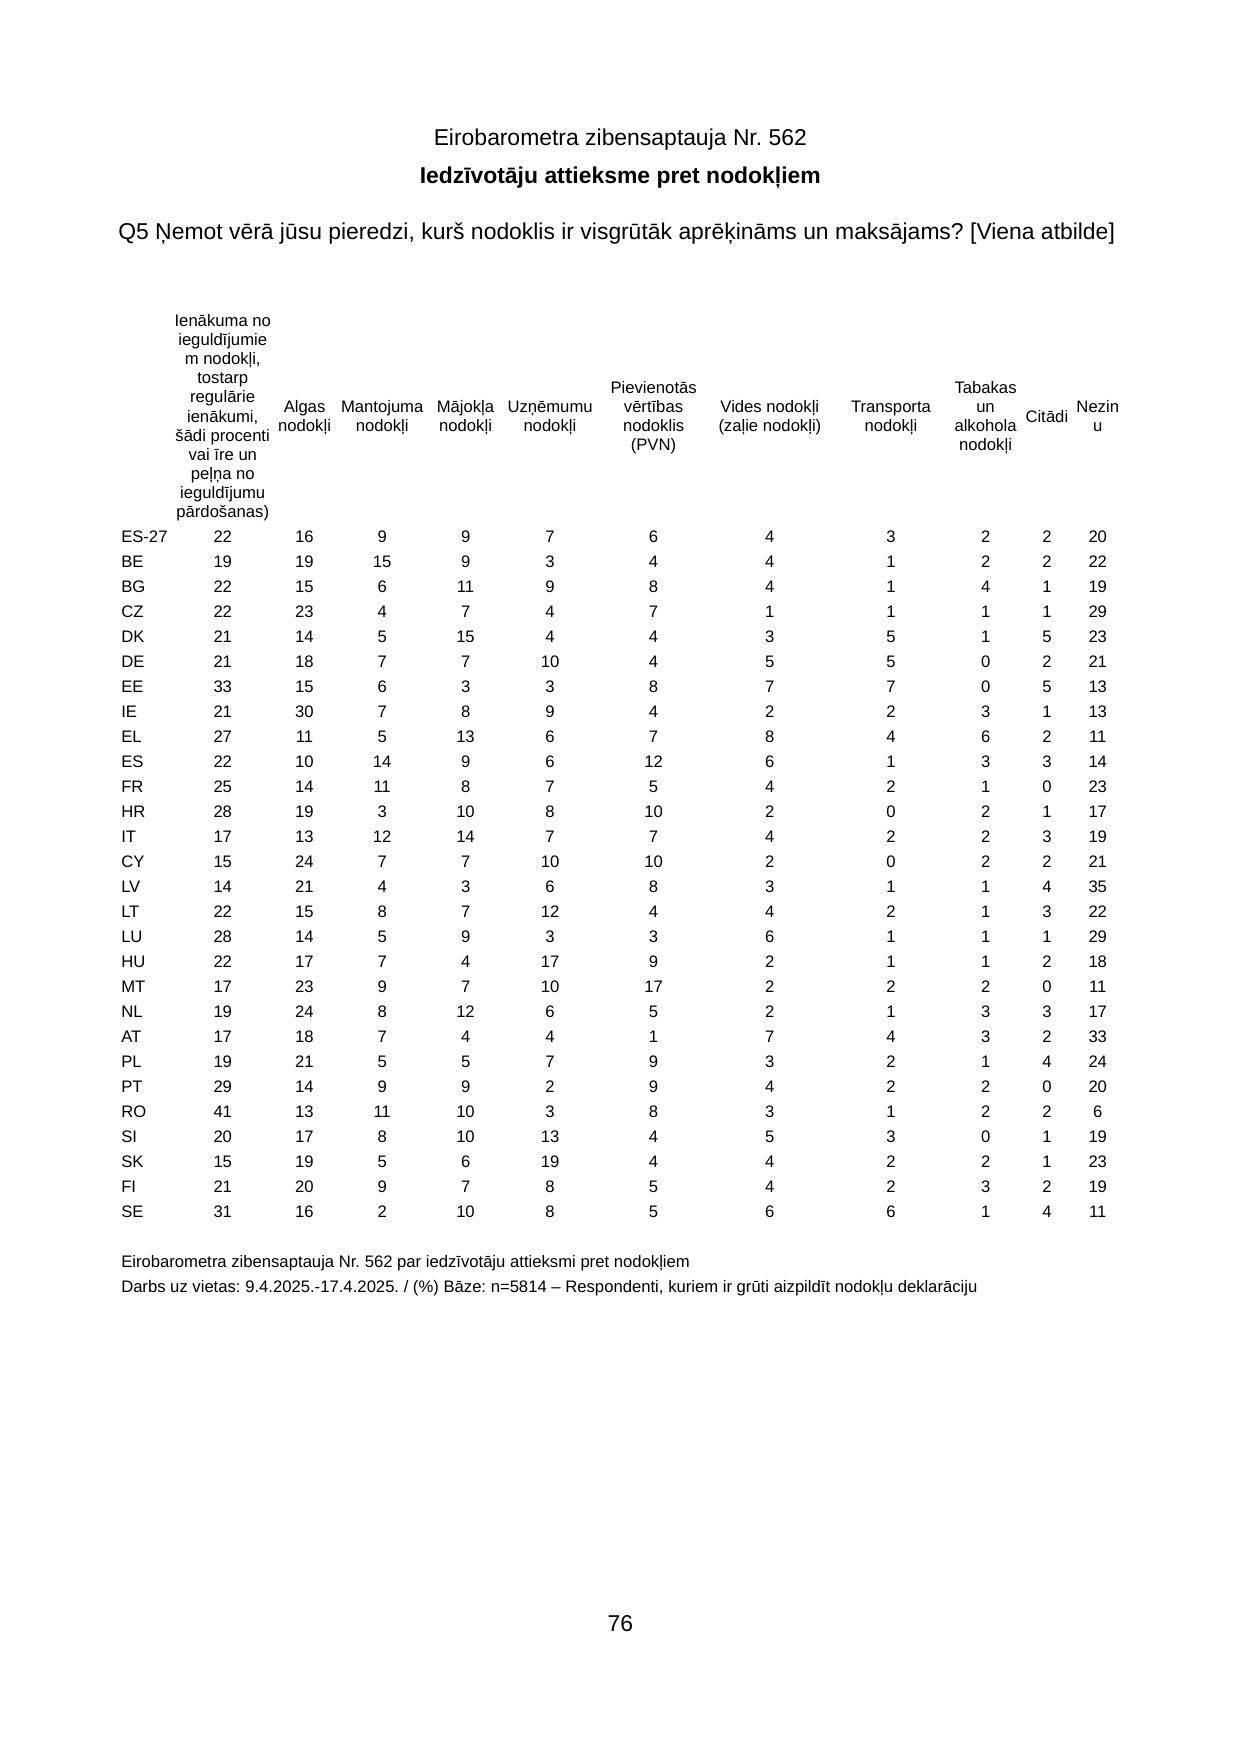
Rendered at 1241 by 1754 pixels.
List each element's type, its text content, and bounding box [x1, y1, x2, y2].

table_cell ES [118, 749, 170, 774]
table_cell 5 [708, 1124, 831, 1149]
table_cell 2 [831, 774, 950, 799]
table_cell 3 [334, 799, 430, 824]
table_cell 3 [430, 674, 501, 699]
table_cell 7 [430, 649, 501, 674]
table_cell 2 [334, 1199, 430, 1224]
table_cell 33 [1073, 1024, 1122, 1049]
table_cell 14 [275, 1074, 334, 1099]
table_cell 19 [275, 799, 334, 824]
table_cell SI [118, 1124, 170, 1149]
table_cell 1 [950, 899, 1021, 924]
table_cell 0 [950, 1124, 1021, 1149]
table_cell 21 [1073, 849, 1122, 874]
table_cell [599, 1224, 708, 1249]
table_cell 10 [430, 1124, 501, 1149]
table_cell 1 [831, 574, 950, 599]
table_cell 1 [950, 874, 1021, 899]
table_cell 13 [1073, 699, 1122, 724]
table_cell 17 [275, 949, 334, 974]
table_cell 15 [170, 849, 274, 874]
table_cell 4 [599, 899, 708, 924]
table_cell 4 [599, 649, 708, 674]
table_cell 8 [599, 674, 708, 699]
table_cell 1 [1021, 574, 1073, 599]
table_cell AT [118, 1024, 170, 1049]
table_cell 2 [708, 849, 831, 874]
table_cell 19 [1073, 1174, 1122, 1199]
table_cell 7 [501, 774, 599, 799]
table_cell NL [118, 999, 170, 1024]
table_header Tabakas un alkohola nodokļi [950, 308, 1021, 524]
table_cell Eirobarometra zibensaptauja Nr. 562 par iedzīvotāju attieksmi pret nodokļiem [118, 1249, 1122, 1274]
table_cell 21 [275, 1049, 334, 1074]
table_cell 6 [831, 1199, 950, 1224]
table_cell 1 [950, 949, 1021, 974]
table_cell 10 [501, 849, 599, 874]
table_cell 22 [170, 524, 274, 549]
table_cell 23 [1073, 624, 1122, 649]
table_cell 3 [501, 1099, 599, 1124]
table_cell 13 [275, 1099, 334, 1124]
table_cell 0 [831, 799, 950, 824]
table_cell 7 [430, 974, 501, 999]
table_cell 4 [708, 1149, 831, 1174]
table_cell 1 [831, 949, 950, 974]
table_header Vides nodokļi (zaļie nodokļi) [708, 308, 831, 524]
table_cell 2 [1021, 724, 1073, 749]
table_cell 7 [334, 699, 430, 724]
table_cell 4 [430, 949, 501, 974]
table_cell 28 [170, 799, 274, 824]
table_cell 3 [708, 1049, 831, 1074]
table_cell 2 [1021, 549, 1073, 574]
table_cell 22 [170, 949, 274, 974]
table_cell 27 [170, 724, 274, 749]
table_cell [1021, 1224, 1073, 1249]
table_cell 12 [334, 824, 430, 849]
table_cell LU [118, 924, 170, 949]
table_cell MT [118, 974, 170, 999]
table_cell 7 [430, 1174, 501, 1199]
table_cell 7 [334, 849, 430, 874]
table_header Pievienotās vērtības nodoklis (PVN) [599, 308, 708, 524]
table_header Mājokļa nodokļi [430, 308, 501, 524]
table_cell 22 [170, 599, 274, 624]
table_cell 8 [430, 699, 501, 724]
table_cell 3 [950, 999, 1021, 1024]
table_cell 14 [430, 824, 501, 849]
table_cell 8 [599, 574, 708, 599]
table_cell 9 [430, 749, 501, 774]
table_cell 1 [831, 924, 950, 949]
table_cell 1 [831, 999, 950, 1024]
table_cell 17 [170, 824, 274, 849]
table_cell [831, 1224, 950, 1249]
table_cell 1 [950, 624, 1021, 649]
table_cell 11 [334, 1099, 430, 1124]
table_cell 19 [275, 1149, 334, 1174]
table_cell 19 [1073, 1124, 1122, 1149]
table_cell 2 [1021, 1174, 1073, 1199]
table_cell 3 [950, 1024, 1021, 1049]
table_cell 24 [1073, 1049, 1122, 1074]
table_cell 7 [430, 849, 501, 874]
table_cell 13 [430, 724, 501, 749]
table_cell FR [118, 774, 170, 799]
table_cell 3 [708, 874, 831, 899]
table_cell 17 [599, 974, 708, 999]
table_cell DE [118, 649, 170, 674]
table_cell 3 [831, 524, 950, 549]
table_cell 1 [950, 774, 1021, 799]
table_cell ES-27 [118, 524, 170, 549]
table_cell 2 [708, 799, 831, 824]
table_cell 0 [1021, 1074, 1073, 1099]
table_cell 3 [501, 549, 599, 574]
table_cell 29 [1073, 924, 1122, 949]
table_cell 0 [950, 649, 1021, 674]
table_header Mantojuma nodokļi [334, 308, 430, 524]
table_cell 11 [275, 724, 334, 749]
table_cell RO [118, 1099, 170, 1124]
table_cell 19 [1073, 574, 1122, 599]
table_cell 3 [1021, 749, 1073, 774]
table_cell 10 [430, 799, 501, 824]
table_cell 1 [831, 549, 950, 574]
table_cell 4 [950, 574, 1021, 599]
table_cell 19 [275, 549, 334, 574]
table_cell EE [118, 674, 170, 699]
table_cell 3 [950, 699, 1021, 724]
table_cell 9 [334, 1074, 430, 1099]
table_cell 4 [501, 624, 599, 649]
table_cell 5 [334, 924, 430, 949]
table_cell 1 [831, 599, 950, 624]
table_cell [430, 1224, 501, 1249]
table_cell 2 [831, 974, 950, 999]
table_cell 7 [430, 899, 501, 924]
table_cell 10 [275, 749, 334, 774]
table_cell [501, 1224, 599, 1249]
table_header Transporta nodokļi [831, 308, 950, 524]
table_cell 5 [1021, 674, 1073, 699]
table_cell BE [118, 549, 170, 574]
table_cell 5 [1021, 624, 1073, 649]
table_cell 19 [170, 999, 274, 1024]
table_cell 6 [334, 674, 430, 699]
table_cell 8 [501, 799, 599, 824]
table_cell 22 [1073, 899, 1122, 924]
table_cell 3 [430, 874, 501, 899]
table_cell 5 [831, 624, 950, 649]
table_cell 7 [708, 1024, 831, 1049]
table_cell 3 [708, 624, 831, 649]
table_cell 2 [950, 1099, 1021, 1124]
table_cell 9 [334, 974, 430, 999]
table_cell 1 [708, 599, 831, 624]
table_cell 15 [430, 624, 501, 649]
table_cell 2 [831, 1049, 950, 1074]
table_cell 11 [1073, 1199, 1122, 1224]
table_cell EL [118, 724, 170, 749]
table_cell 24 [275, 999, 334, 1024]
table_cell 7 [501, 524, 599, 549]
table_cell 9 [599, 1074, 708, 1099]
table_cell 3 [708, 1099, 831, 1124]
table_cell 8 [708, 724, 831, 749]
table_cell 15 [275, 574, 334, 599]
table_cell 2 [708, 974, 831, 999]
table_cell 9 [599, 949, 708, 974]
table_cell 14 [170, 874, 274, 899]
table_cell 9 [501, 574, 599, 599]
table_cell 7 [334, 949, 430, 974]
table_cell LV [118, 874, 170, 899]
table_cell 4 [708, 899, 831, 924]
table_cell 13 [275, 824, 334, 849]
table_cell 4 [708, 774, 831, 799]
table_cell 6 [708, 1199, 831, 1224]
table_cell [170, 1224, 274, 1249]
table_cell 33 [170, 674, 274, 699]
table_cell 17 [1073, 799, 1122, 824]
table_cell 12 [599, 749, 708, 774]
table_cell 2 [708, 949, 831, 974]
table_cell 2 [708, 699, 831, 724]
table_cell 21 [1073, 649, 1122, 674]
table_cell 6 [501, 749, 599, 774]
table_cell 9 [430, 524, 501, 549]
table_header Ienākuma no ieguldījumiem nodokļi, tostarp regulārie ienākumi, šādi procenti vai īre un peļņa no ieguldījumu pārdošanas) [170, 308, 274, 524]
table_cell 2 [831, 824, 950, 849]
table_cell 3 [501, 924, 599, 949]
table_cell 5 [599, 999, 708, 1024]
table_cell 2 [950, 549, 1021, 574]
table_cell 1 [831, 1099, 950, 1124]
table_cell 23 [1073, 1149, 1122, 1174]
table_cell 2 [950, 974, 1021, 999]
table_cell 4 [708, 824, 831, 849]
table_cell [118, 1224, 170, 1249]
table_cell 2 [950, 799, 1021, 824]
table_cell 4 [599, 1149, 708, 1174]
table_cell 9 [501, 699, 599, 724]
table_cell IE [118, 699, 170, 724]
table_cell PT [118, 1074, 170, 1099]
table_cell 9 [334, 524, 430, 549]
table_cell 6 [950, 724, 1021, 749]
table_header Uzņēmumu nodokļi [501, 308, 599, 524]
table_cell 4 [599, 699, 708, 724]
table_cell 18 [275, 649, 334, 674]
table_cell 19 [501, 1149, 599, 1174]
table_cell 11 [430, 574, 501, 599]
table_cell 21 [170, 699, 274, 724]
table_cell 1 [599, 1024, 708, 1049]
table_cell 9 [334, 1174, 430, 1199]
table_cell 13 [501, 1124, 599, 1149]
table_cell 2 [1021, 524, 1073, 549]
table_cell 3 [501, 674, 599, 699]
table_cell 4 [599, 624, 708, 649]
table_cell 14 [334, 749, 430, 774]
table_cell Darbs uz vietas: 9.4.2025.-17.4.2025. / (%) Bāze: n=5814 – Respondenti, kuriem ir grūti aizpildīt nodokļu deklarāciju [118, 1274, 1122, 1299]
table_cell 12 [501, 899, 599, 924]
table_cell 12 [430, 999, 501, 1024]
table_cell 7 [334, 649, 430, 674]
table_cell 5 [831, 649, 950, 674]
table_header [118, 308, 170, 524]
table_cell 19 [170, 549, 274, 574]
table_cell 0 [831, 849, 950, 874]
table_cell 5 [334, 1149, 430, 1174]
table_cell 0 [1021, 774, 1073, 799]
table_cell 4 [334, 874, 430, 899]
table_cell 6 [599, 524, 708, 549]
table_cell 11 [1073, 724, 1122, 749]
table_cell 3 [1021, 899, 1073, 924]
table_cell 9 [430, 1074, 501, 1099]
table_cell [334, 1224, 430, 1249]
table_cell 10 [501, 649, 599, 674]
table_cell 3 [950, 749, 1021, 774]
table_cell 2 [950, 1074, 1021, 1099]
table_cell 11 [334, 774, 430, 799]
table_cell 4 [708, 1174, 831, 1199]
table_cell 4 [1021, 874, 1073, 899]
table_cell 20 [170, 1124, 274, 1149]
table_cell 1 [1021, 699, 1073, 724]
table_cell 2 [1021, 949, 1073, 974]
table_cell 28 [170, 924, 274, 949]
table_cell 10 [430, 1199, 501, 1224]
table_cell CY [118, 849, 170, 874]
table_cell 2 [1021, 1024, 1073, 1049]
table_cell 2 [831, 1174, 950, 1199]
table_cell [1073, 1224, 1122, 1249]
table_cell 1 [950, 1199, 1021, 1224]
table_cell 8 [334, 899, 430, 924]
table_cell 23 [275, 599, 334, 624]
table_cell 3 [950, 1174, 1021, 1199]
text Q5 Ņemot vērā jūsu pieredzi, kurš nodoklis ir visgrūtāk aprēķināms un maksājams? [Viena atbilde] [118, 218, 1122, 244]
table_cell PL [118, 1049, 170, 1074]
table_cell 2 [1021, 649, 1073, 674]
table_cell 6 [1073, 1099, 1122, 1124]
table_cell 17 [275, 1124, 334, 1149]
table_cell 9 [599, 1049, 708, 1074]
table_cell 5 [334, 724, 430, 749]
table_cell 23 [1073, 774, 1122, 799]
table_cell 4 [334, 599, 430, 624]
table_cell 8 [501, 1199, 599, 1224]
table_cell 1 [1021, 1149, 1073, 1174]
table_cell 0 [950, 674, 1021, 699]
table_cell 6 [334, 574, 430, 599]
table_cell 7 [501, 824, 599, 849]
table_cell 6 [708, 749, 831, 774]
table_cell 2 [950, 849, 1021, 874]
table_cell 5 [334, 624, 430, 649]
table_cell 4 [831, 1024, 950, 1049]
table_cell LT [118, 899, 170, 924]
table_cell 25 [170, 774, 274, 799]
table_cell 3 [1021, 824, 1073, 849]
table_cell [708, 1224, 831, 1249]
table_cell 2 [950, 1149, 1021, 1174]
table_cell 4 [708, 1074, 831, 1099]
table_cell 4 [1021, 1049, 1073, 1074]
table_cell 1 [950, 924, 1021, 949]
table_cell 22 [170, 899, 274, 924]
table_cell 30 [275, 699, 334, 724]
table_cell 18 [275, 1024, 334, 1049]
table_cell 0 [1021, 974, 1073, 999]
table_cell 7 [708, 674, 831, 699]
table_cell 8 [501, 1174, 599, 1199]
table_cell 7 [599, 724, 708, 749]
table_cell 8 [430, 774, 501, 799]
table_cell SK [118, 1149, 170, 1174]
table_cell 29 [1073, 599, 1122, 624]
table_cell 23 [275, 974, 334, 999]
table_cell 2 [950, 824, 1021, 849]
table_cell 2 [1021, 849, 1073, 874]
table_cell 3 [1021, 999, 1073, 1024]
table_cell 6 [708, 924, 831, 949]
table_cell 4 [501, 1024, 599, 1049]
table_cell 8 [599, 1099, 708, 1124]
table_cell 7 [334, 1024, 430, 1049]
table_cell BG [118, 574, 170, 599]
table_cell 9 [430, 924, 501, 949]
table_cell 20 [1073, 1074, 1122, 1099]
table_cell 2 [831, 899, 950, 924]
table_cell 22 [170, 574, 274, 599]
table_cell 10 [430, 1099, 501, 1124]
table_cell 5 [599, 774, 708, 799]
table_cell 5 [599, 1199, 708, 1224]
table_cell DK [118, 624, 170, 649]
table_cell 3 [599, 924, 708, 949]
table_cell 7 [501, 1049, 599, 1074]
table_cell 5 [708, 649, 831, 674]
table_cell 7 [599, 824, 708, 849]
table_cell 1 [950, 1049, 1021, 1074]
table_cell 9 [430, 549, 501, 574]
table_cell FI [118, 1174, 170, 1199]
table_cell 14 [275, 924, 334, 949]
table_cell 2 [831, 1074, 950, 1099]
table_cell 15 [275, 674, 334, 699]
table_cell 14 [275, 624, 334, 649]
table_cell 1 [831, 749, 950, 774]
table_cell [275, 1224, 334, 1249]
table_cell 20 [1073, 524, 1122, 549]
table_cell 15 [170, 1149, 274, 1174]
table_cell 2 [708, 999, 831, 1024]
table_cell 3 [831, 1124, 950, 1149]
table_cell 41 [170, 1099, 274, 1124]
table_cell 6 [501, 999, 599, 1024]
table_cell 1 [1021, 1124, 1073, 1149]
table_cell [950, 1224, 1021, 1249]
table_cell 1 [1021, 599, 1073, 624]
table_cell 31 [170, 1199, 274, 1224]
table_cell SE [118, 1199, 170, 1224]
table_cell 2 [831, 1149, 950, 1174]
table_cell 2 [501, 1074, 599, 1099]
table_cell 1 [1021, 924, 1073, 949]
table_cell 14 [275, 774, 334, 799]
table_cell 7 [831, 674, 950, 699]
table_cell 19 [1073, 824, 1122, 849]
table_header Citādi [1021, 308, 1073, 524]
table_cell 4 [599, 549, 708, 574]
table_cell 22 [170, 749, 274, 774]
table_cell 13 [1073, 674, 1122, 699]
table_header Algas nodokļi [275, 308, 334, 524]
table_cell 4 [430, 1024, 501, 1049]
table_cell 15 [334, 549, 430, 574]
table_cell HU [118, 949, 170, 974]
table_cell 21 [275, 874, 334, 899]
table_cell 21 [170, 1174, 274, 1199]
table_cell 8 [334, 999, 430, 1024]
table_cell 4 [831, 724, 950, 749]
table_cell 24 [275, 849, 334, 874]
table_cell 10 [599, 849, 708, 874]
table_cell 2 [831, 699, 950, 724]
table_cell 17 [170, 974, 274, 999]
table_cell 17 [170, 1024, 274, 1049]
table_cell 5 [599, 1174, 708, 1199]
table_cell 2 [950, 524, 1021, 549]
table_cell 17 [501, 949, 599, 974]
table_cell 7 [430, 599, 501, 624]
table_cell 10 [599, 799, 708, 824]
table_cell 17 [1073, 999, 1122, 1024]
table_cell 1 [1021, 799, 1073, 824]
table_cell 4 [708, 549, 831, 574]
table_cell 8 [334, 1124, 430, 1149]
table_cell 1 [950, 599, 1021, 624]
table_cell 21 [170, 649, 274, 674]
table_cell 4 [1021, 1199, 1073, 1224]
table_cell 35 [1073, 874, 1122, 899]
table_cell 5 [430, 1049, 501, 1074]
table_cell 16 [275, 524, 334, 549]
table_cell 6 [430, 1149, 501, 1174]
table_cell 5 [334, 1049, 430, 1074]
table_cell 6 [501, 874, 599, 899]
table_cell 4 [599, 1124, 708, 1149]
table_cell 8 [599, 874, 708, 899]
table_cell 1 [831, 874, 950, 899]
table_header Nezinu [1073, 308, 1122, 524]
table_cell 29 [170, 1074, 274, 1099]
table_cell 7 [599, 599, 708, 624]
table_cell 20 [275, 1174, 334, 1199]
table_cell 2 [1021, 1099, 1073, 1124]
table_cell 6 [501, 724, 599, 749]
table_cell 22 [1073, 549, 1122, 574]
table_cell 21 [170, 624, 274, 649]
table_cell 18 [1073, 949, 1122, 974]
table_cell 11 [1073, 974, 1122, 999]
table_cell 4 [501, 599, 599, 624]
table_cell 14 [1073, 749, 1122, 774]
table_cell 19 [170, 1049, 274, 1074]
table_cell 15 [275, 899, 334, 924]
table_cell IT [118, 824, 170, 849]
table_cell 10 [501, 974, 599, 999]
table_cell 4 [708, 524, 831, 549]
table_cell HR [118, 799, 170, 824]
table_cell 4 [708, 574, 831, 599]
table_cell CZ [118, 599, 170, 624]
table_cell 16 [275, 1199, 334, 1224]
